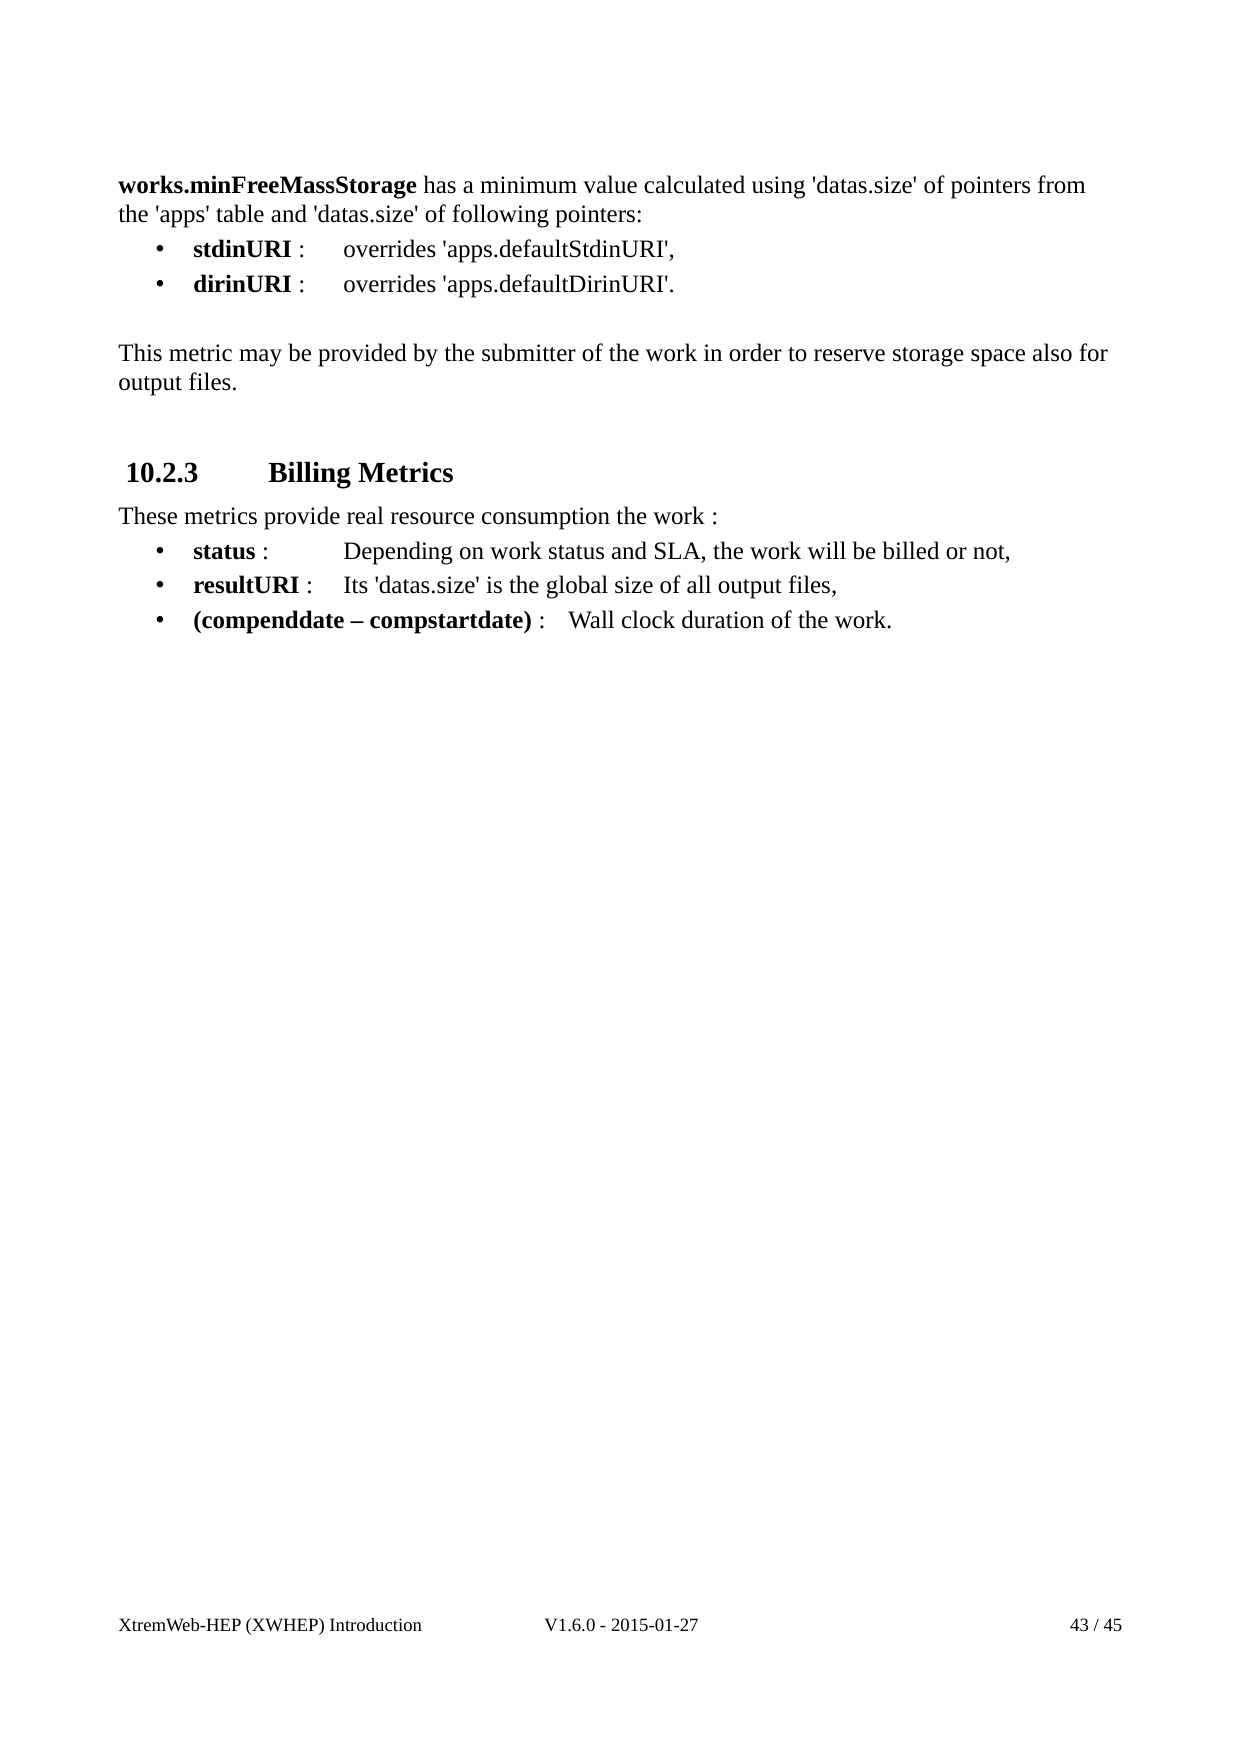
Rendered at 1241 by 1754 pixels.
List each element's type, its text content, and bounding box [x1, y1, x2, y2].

list (compenddate – compstartdate) : Wall clock duration of the work. [156, 605, 1122, 634]
list resultURI : Its 'datas.size' is the global size of all output files, [156, 571, 1122, 599]
subtitle Billing Metrics [118, 455, 1122, 489]
list status : Depending on work status and SLA, the work will be billed or not, [156, 536, 1122, 565]
text These metrics provide real resource consumption the work : [118, 501, 1122, 530]
text works.minFreeMassStorage has a minimum value calculated using 'datas.size' of pointers from the 'apps' table and 'datas.size' of following pointers: [118, 171, 1122, 228]
list dirinURI : overrides 'apps.defaultDirinURI'. [156, 269, 1122, 297]
text This metric may be provided by the submitter of the work in order to reserve storage space also for output files. [118, 338, 1122, 396]
list stdinURI : overrides 'apps.defaultStdinURI', [156, 234, 1122, 263]
